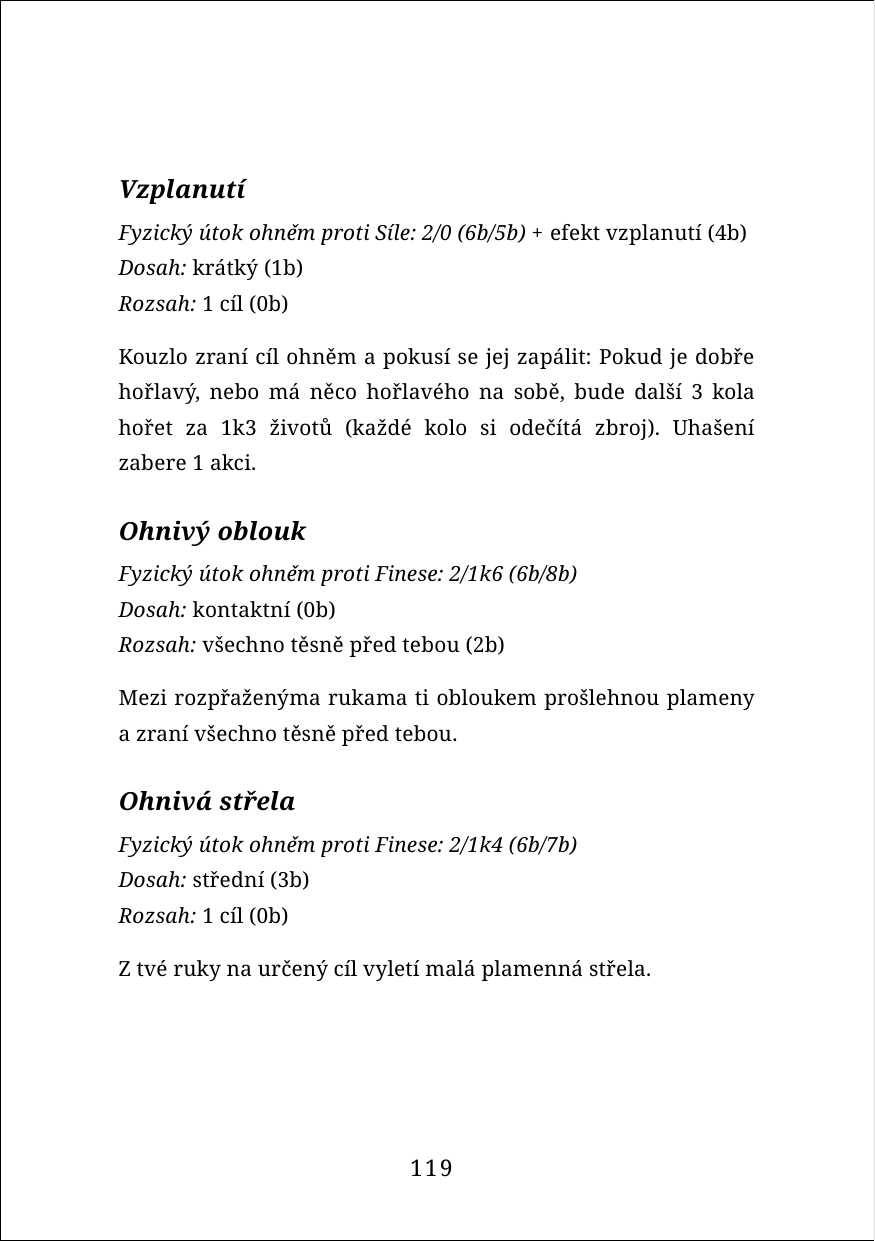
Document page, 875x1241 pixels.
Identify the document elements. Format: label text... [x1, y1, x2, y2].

text Fyzický útok ohněm proti Finese: 2/1k6 (6b/8b) Dosah: kontaktní (0b) Rozsah: všechno těsně před tebou (2b) [118, 559, 756, 659]
subtitle Ohnivá střela [118, 784, 756, 818]
text Kouzlo zraní cíl ohněm a pokusí se jej zapálit: Pokud je dobře hořlavý, nebo má něco hořlavého na sobě, bude další 3 kola hořet za 1k3 životů (každé kolo si odečítá zbroj). Uhašení zabere 1 akci. [118, 342, 756, 477]
text Z tvé ruky na určený cíl vyletí malá plamenná střela. [118, 954, 756, 983]
subtitle Vzplanutí [118, 172, 756, 206]
text Fyzický útok ohněm proti Finese: 2/1k4 (6b/7b) Dosah: střední (3b) Rozsah: 1 cíl (0b) [118, 830, 756, 929]
text Fyzický útok ohněm proti Síle: 2/0 (6b/5b) + efekt vzplanutí (4b) Dosah: krátký (1b) Rozsah: 1 cíl (0b) [118, 218, 756, 317]
text Mezi rozpřaženýma rukama ti obloukem prošlehnou plameny a zraní všechno těsně před tebou. [118, 683, 756, 747]
subtitle Ohnivý oblouk [118, 513, 756, 547]
